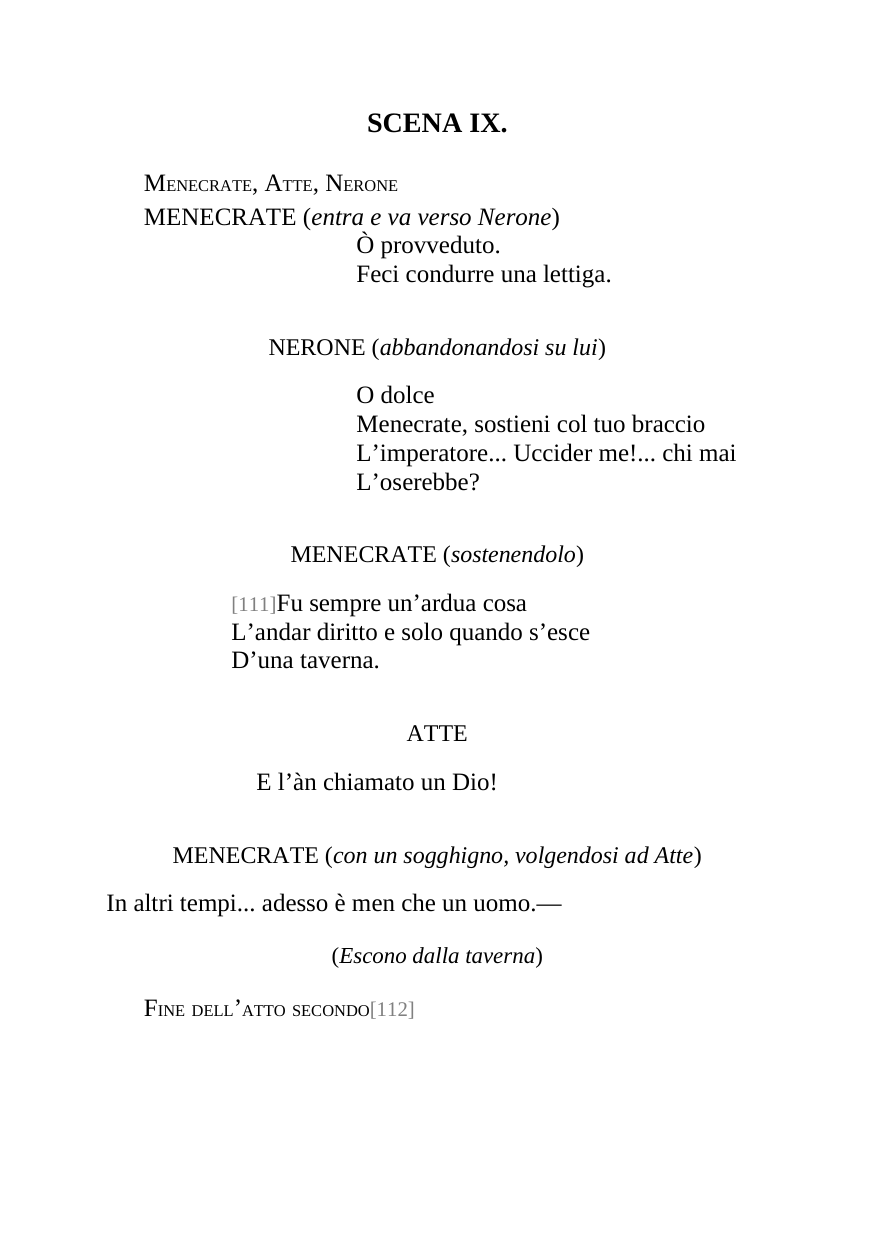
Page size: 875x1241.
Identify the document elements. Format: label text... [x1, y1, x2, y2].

text Fine dell’atto secondo[112] [106, 993, 768, 1022]
text Menecrate, Atte, Nerone [106, 168, 768, 197]
text Feci condurre una lettiga. [106, 259, 768, 288]
text NERONE (abbandonandosi su lui) [106, 333, 768, 360]
text L’imperatore... Uccider me!... chi mai [106, 438, 768, 467]
text Menecrate, sostieni col tuo braccio [106, 409, 768, 438]
text In altri tempi... adesso è men che un uomo.— [106, 888, 768, 917]
text O dolce [106, 380, 768, 409]
text [111]Fu sempre un’ardua cosa [106, 588, 768, 617]
text Ò provveduto. [106, 230, 768, 259]
text E l’àn chiamato un Dio! [106, 767, 768, 796]
text MENECRATE (sostenendolo) [106, 540, 768, 568]
text MENECRATE (con un sogghigno, volgendosi ad Atte) [106, 841, 768, 868]
text MENECRATE (entra e va verso Nerone) [106, 202, 768, 230]
text (Escono dalla taverna) [106, 942, 768, 968]
text L’oserebbe? [106, 467, 768, 495]
text D’una taverna. [106, 646, 768, 674]
text ATTE [106, 719, 768, 747]
text L’andar diritto e solo quando s’esce [106, 617, 768, 646]
subtitle SCENA IX. [106, 106, 768, 139]
